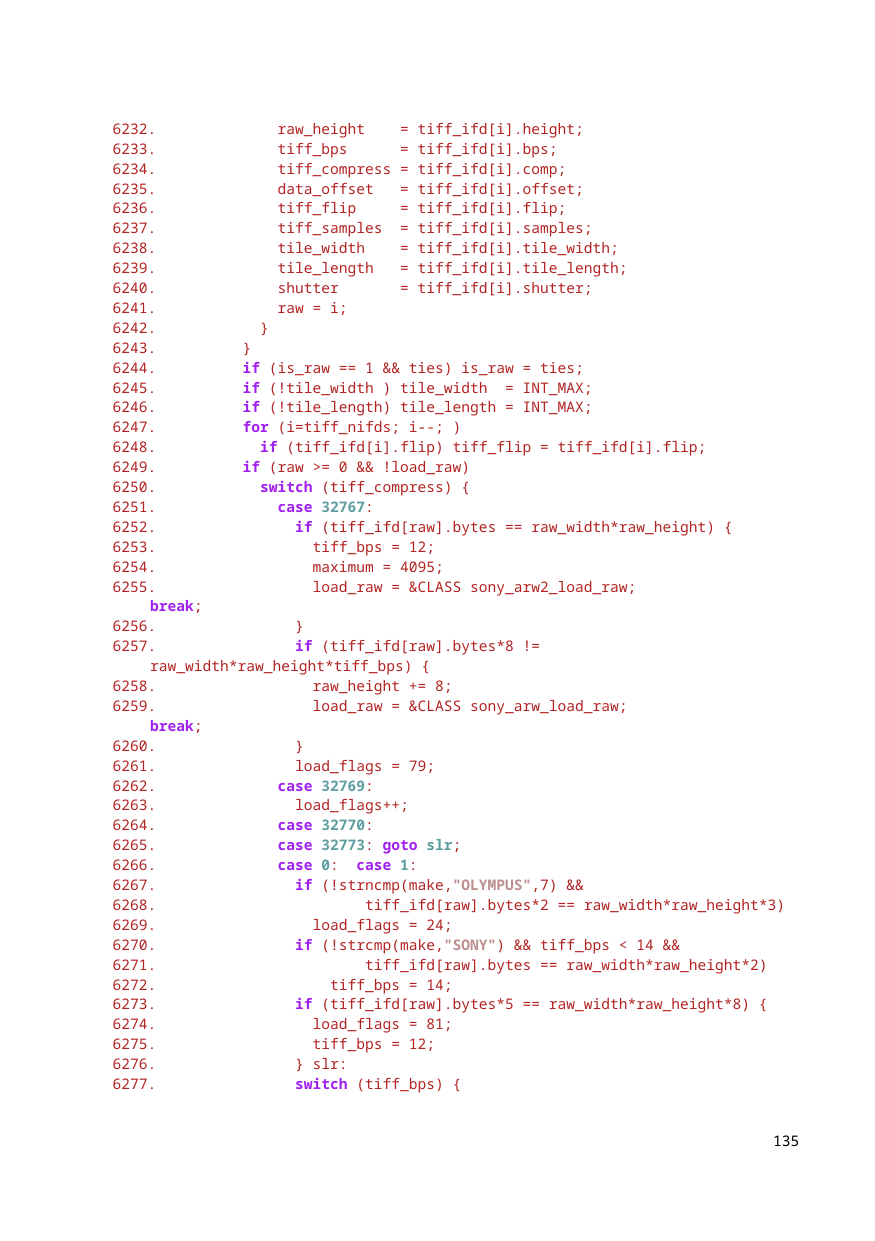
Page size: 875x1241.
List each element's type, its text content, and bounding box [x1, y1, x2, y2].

list if (tiff_ifd[raw].bytes == raw_width*raw_height) { [112, 517, 799, 537]
list if (!tile_width ) tile_width = INT_MAX; [112, 377, 799, 397]
list case 32773: goto slr; [112, 835, 799, 855]
list if (tiff_ifd[raw].bytes*5 == raw_width*raw_height*8) { [112, 994, 799, 1014]
list tile_length = tiff_ifd[i].tile_length; [112, 258, 799, 278]
list maximum = 4095; [112, 556, 799, 576]
list if (raw >= 0 && !load_raw) [112, 457, 799, 477]
list case 32770: [112, 815, 799, 835]
list load_flags = 81; [112, 1014, 799, 1034]
list case 0: case 1: [112, 855, 799, 875]
list } [112, 338, 799, 357]
list } [112, 736, 799, 755]
list if (!tile_length) tile_length = INT_MAX; [112, 397, 799, 417]
list load_raw = &CLASS sony_arw_load_raw; break; [112, 696, 799, 736]
list raw_height = tiff_ifd[i].height; [112, 119, 799, 139]
list shutter = tiff_ifd[i].shutter; [112, 278, 799, 298]
list data_offset = tiff_ifd[i].offset; [112, 178, 799, 198]
list case 32769: [112, 775, 799, 795]
list if (!strcmp(make,"SONY") && tiff_bps < 14 && [112, 934, 799, 954]
list raw = i; [112, 298, 799, 318]
list case 32767: [112, 497, 799, 517]
list tiff_bps = 14; [112, 974, 799, 994]
list raw_height += 8; [112, 676, 799, 696]
list } [112, 318, 799, 338]
list load_flags = 24; [112, 914, 799, 934]
list if (!strncmp(make,"OLYMPUS",7) && [112, 875, 799, 895]
list tiff_bps = 12; [112, 1034, 799, 1054]
list load_flags++; [112, 795, 799, 815]
list if (tiff_ifd[i].flip) tiff_flip = tiff_ifd[i].flip; [112, 437, 799, 457]
list } slr: [112, 1054, 799, 1074]
list tiff_bps = tiff_ifd[i].bps; [112, 139, 799, 158]
list for (i=tiff_nifds; i--; ) [112, 417, 799, 437]
list if (tiff_ifd[raw].bytes*8 != raw_width*raw_height*tiff_bps) { [112, 636, 799, 676]
list tiff_bps = 12; [112, 537, 799, 556]
list tiff_ifd[raw].bytes == raw_width*raw_height*2) [112, 954, 799, 974]
list switch (tiff_bps) { [112, 1074, 799, 1094]
list load_raw = &CLASS sony_arw2_load_raw; break; [112, 576, 799, 616]
list tiff_samples = tiff_ifd[i].samples; [112, 218, 799, 238]
list tile_width = tiff_ifd[i].tile_width; [112, 238, 799, 258]
list tiff_compress = tiff_ifd[i].comp; [112, 158, 799, 178]
list } [112, 616, 799, 636]
list tiff_flip = tiff_ifd[i].flip; [112, 198, 799, 218]
list tiff_ifd[raw].bytes*2 == raw_width*raw_height*3) [112, 895, 799, 914]
list switch (tiff_compress) { [112, 477, 799, 497]
list if (is_raw == 1 && ties) is_raw = ties; [112, 357, 799, 377]
list load_flags = 79; [112, 755, 799, 775]
